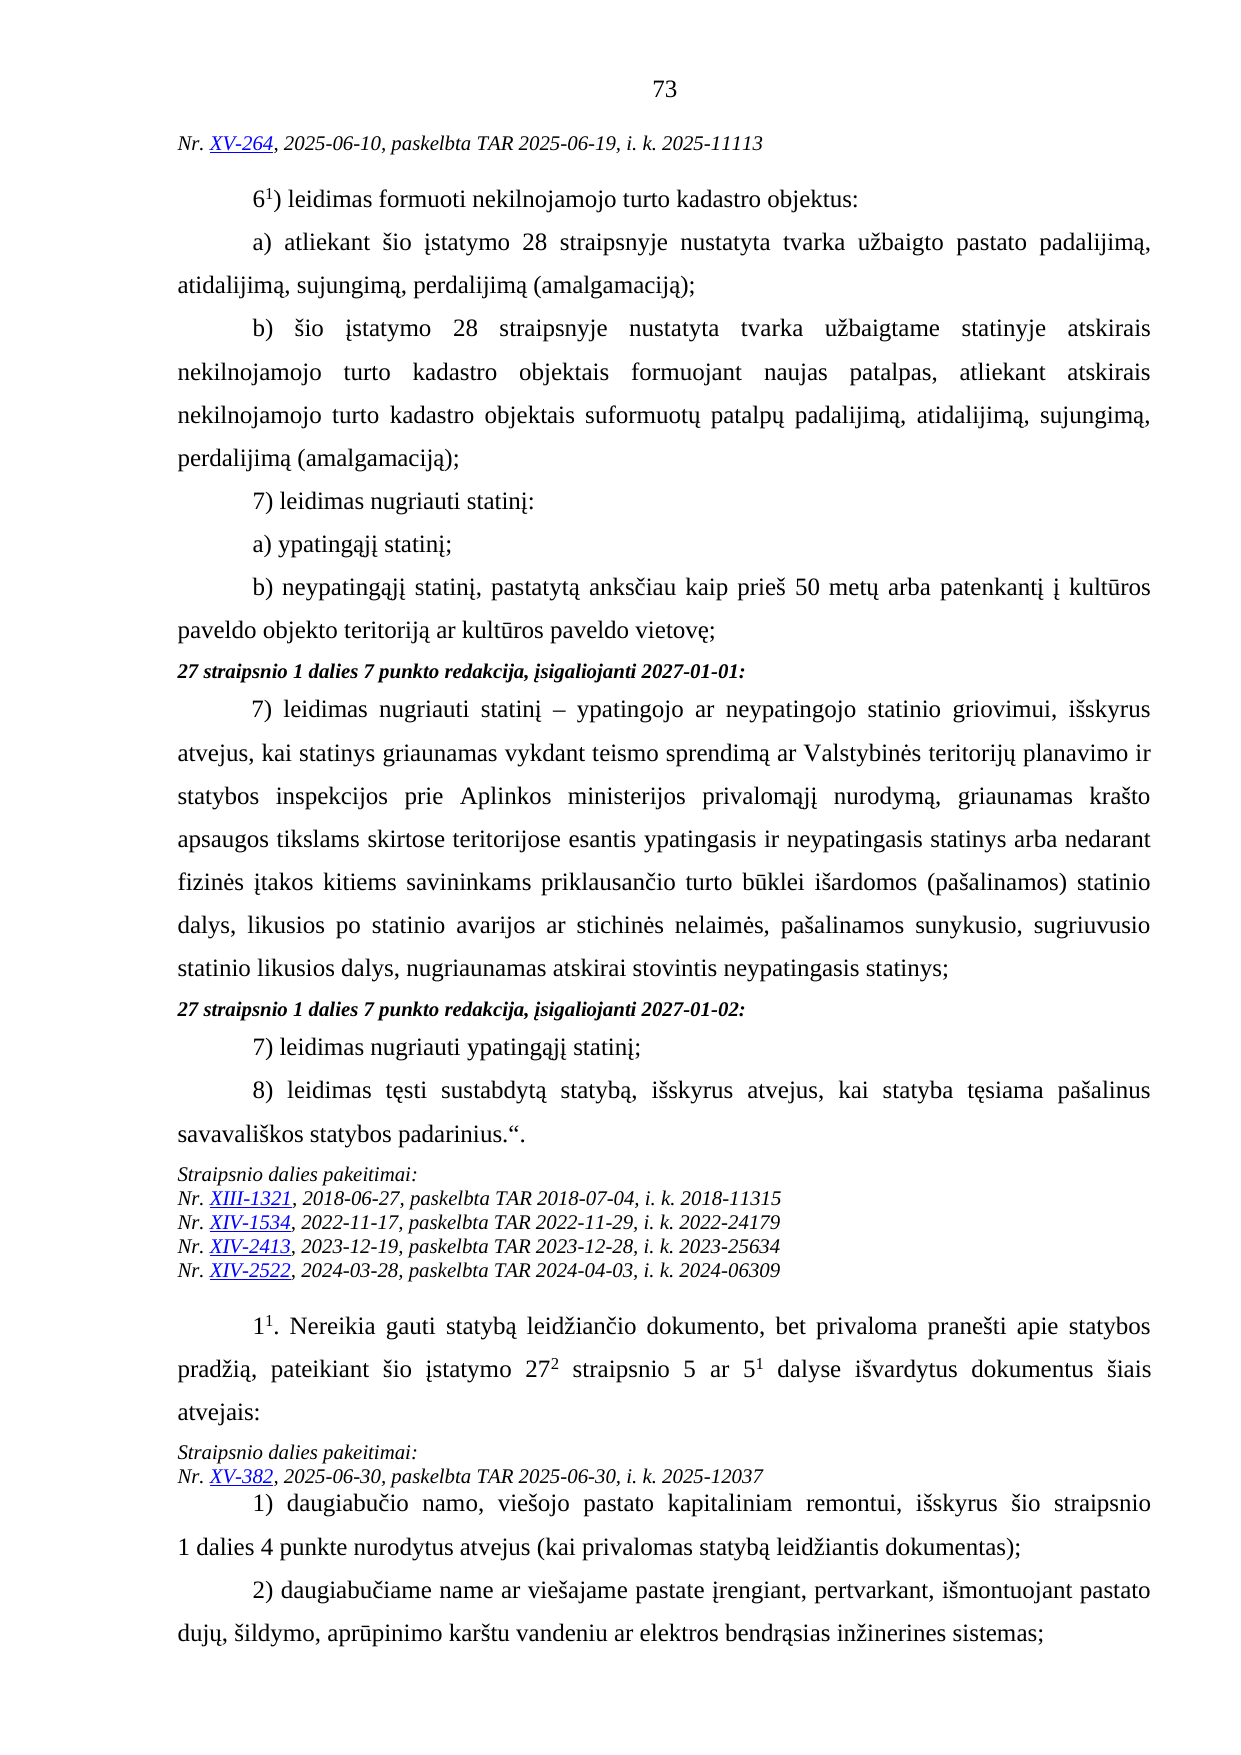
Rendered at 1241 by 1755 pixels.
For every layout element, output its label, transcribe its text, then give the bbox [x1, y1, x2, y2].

text 27 straipsnio 1 dalies 7 punkto redakcija, įsigaliojanti 2027-01-02: [177, 996, 1152, 1021]
text 1) daugiabučio namo, viešojo pastato kapitaliniam remontui, išskyrus šio straipsnio 1 dalies 4 punkte nurodytus atvejus (kai privalomas statybą leidžiantis dokumentas); [177, 1488, 1152, 1560]
text Nr. XIII-1321, 2018-06-27, paskelbta TAR 2018-07-04, i. k. 2018-11315 [177, 1186, 1152, 1210]
text b) neypatingąjį statinį, pastatytą anksčiau kaip prieš 50 metų arba patenkantį į kultūros paveldo objekto teritoriją ar kultūros paveldo vietovę; [177, 572, 1152, 644]
text Straipsnio dalies pakeitimai: [177, 1440, 1152, 1464]
text 7) leidimas nugriauti statinį: [177, 486, 1152, 515]
text Straipsnio dalies pakeitimai: [177, 1162, 1152, 1186]
text b) šio įstatymo 28 straipsnyje nustatyta tvarka užbaigtame statinyje atskirais nekilnojamojo turto kadastro objektais formuojant naujas patalpas, atliekant atskirais nekilnojamojo turto kadastro objektais suformuotų patalpų padalijimą, atidalijimą, sujungimą, perdalijimą (amalgamaciją); [177, 313, 1152, 472]
text 11. Nereikia gauti statybą leidžiančio dokumento, bet privaloma pranešti apie statybos pradžią, pateikiant šio įstatymo 272 straipsnio 5 ar 51 dalyse išvardytus dokumentus šiais atvejais: [177, 1311, 1152, 1426]
text Nr. XIV-1534, 2022-11-17, paskelbta TAR 2022-11-29, i. k. 2022-24179 [177, 1210, 1152, 1234]
text a) ypatingąjį statinį; [177, 529, 1152, 558]
text a) atliekant šio įstatymo 28 straipsnyje nustatyta tvarka užbaigto pastato padalijimą, atidalijimą, sujungimą, perdalijimą (amalgamaciją); [177, 227, 1152, 299]
text 8) leidimas tęsti sustabdytą statybą, išskyrus atvejus, kai statyba tęsiama pašalinus savavališkos statybos padarinius.“. [177, 1076, 1152, 1147]
text Nr. XIV-2413, 2023-12-19, paskelbta TAR 2023-12-28, i. k. 2023-25634 [177, 1234, 1152, 1258]
text 7) leidimas nugriauti ypatingąjį statinį; [177, 1032, 1152, 1061]
text 7) leidimas nugriauti statinį – ypatingojo ar neypatingojo statinio griovimui, išskyrus atvejus, kai statinys griaunamas vykdant teismo sprendimą ar Valstybinės teritorijų planavimo ir statybos inspekcijos prie Aplinkos ministerijos privalomąjį nurodymą, griaunamas krašto apsaugos tikslams skirtose teritorijose esantis ypatingasis ir neypatingasis statinys arba nedarant fizinės įtakos kitiems savininkams priklausančio turto būklei išardomos (pašalinamos) statinio dalys, likusios po statinio avarijos ar stichinės nelaimės, pašalinamos sunykusio, sugriuvusio statinio likusios dalys, nugriaunamas atskirai stovintis neypatingasis statinys; [177, 694, 1152, 982]
text Nr. XV-382, 2025-06-30, paskelbta TAR 2025-06-30, i. k. 2025-12037 [177, 1464, 1152, 1488]
text 27 straipsnio 1 dalies 7 punkto redakcija, įsigaliojanti 2027-01-01: [177, 658, 1152, 683]
text 2) daugiabučiame name ar viešajame pastate įrengiant, pertvarkant, išmontuojant pastato dujų, šildymo, aprūpinimo karštu vandeniu ar elektros bendrąsias inžinerines sistemas; [177, 1575, 1152, 1647]
text Nr. XV-264, 2025-06-10, paskelbta TAR 2025-06-19, i. k. 2025-11113 [177, 131, 1152, 155]
text 61) leidimas formuoti nekilnojamojo turto kadastro objektus: [177, 184, 1152, 213]
text Nr. XIV-2522, 2024-03-28, paskelbta TAR 2024-04-03, i. k. 2024-06309 [177, 1258, 1152, 1282]
